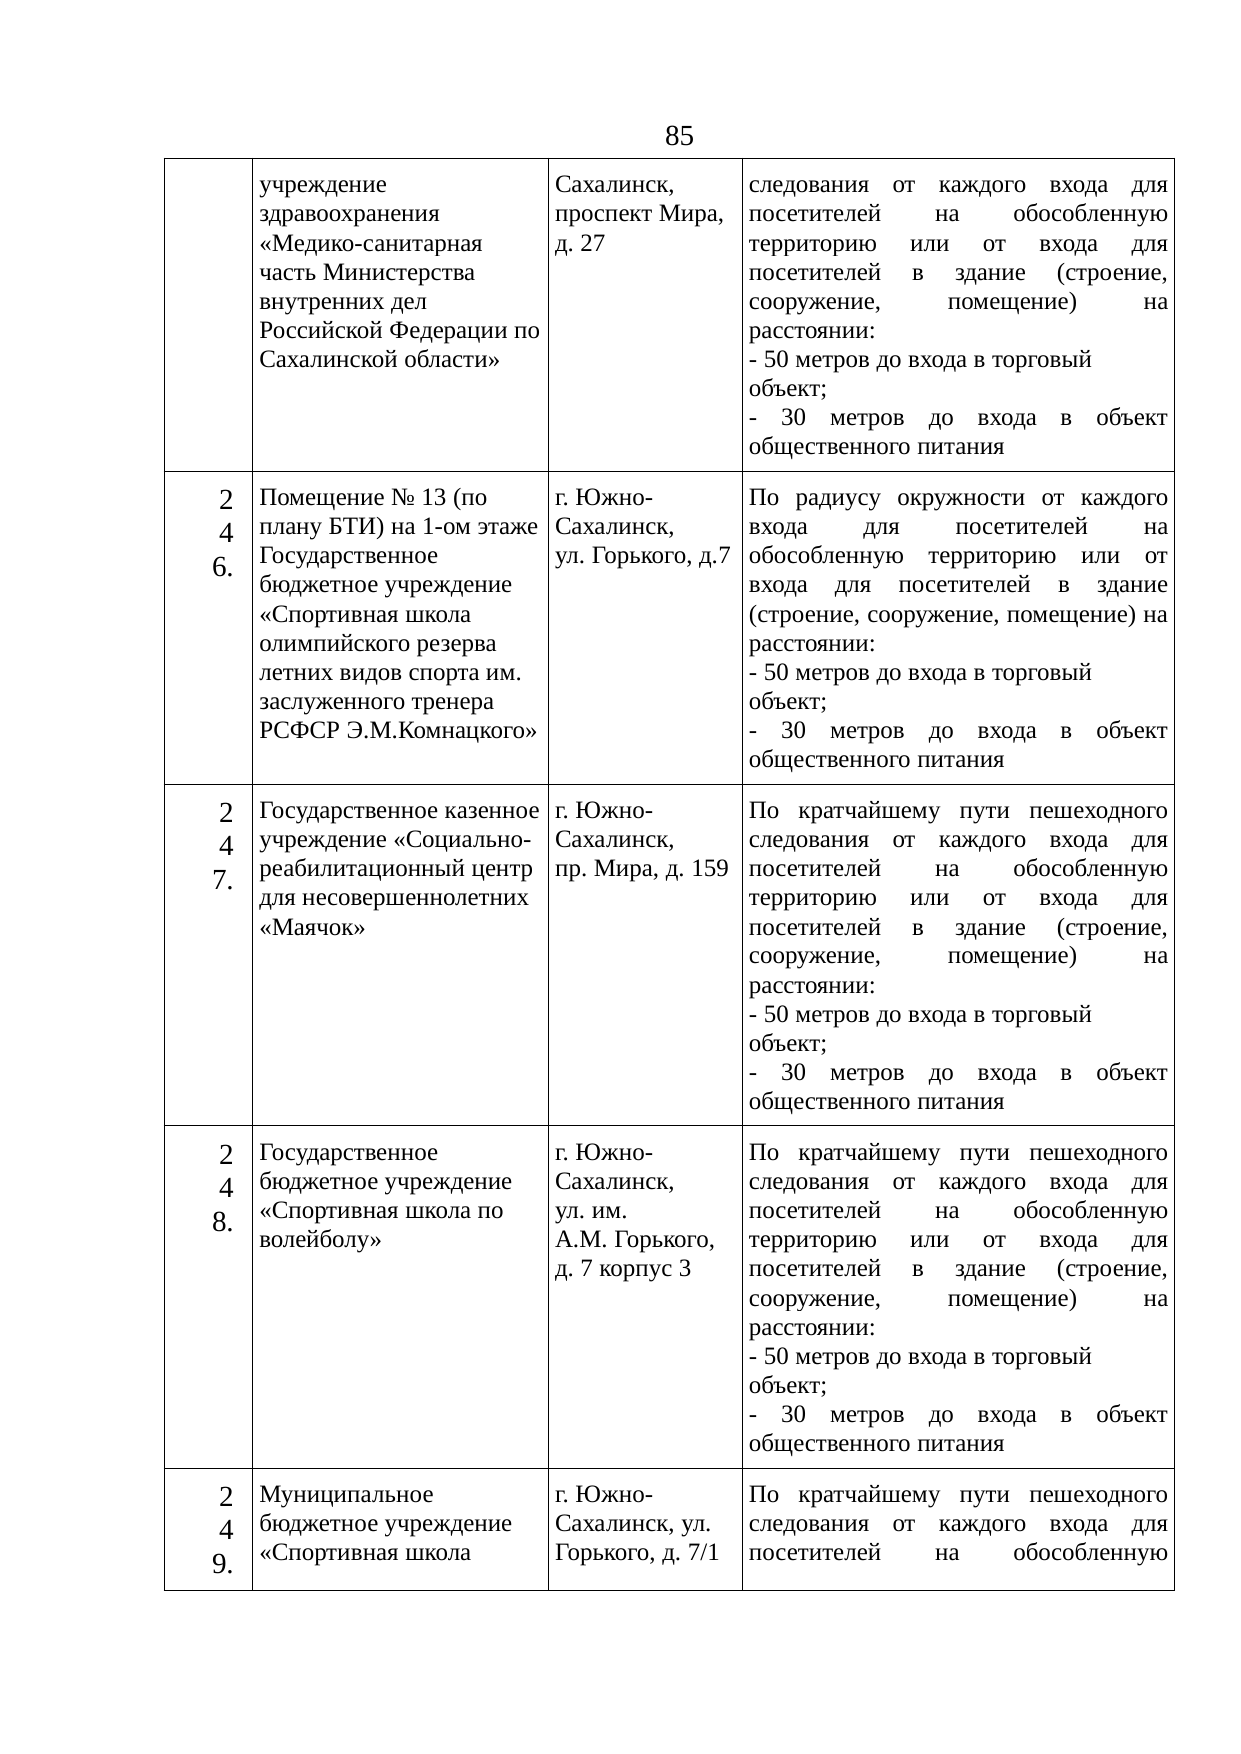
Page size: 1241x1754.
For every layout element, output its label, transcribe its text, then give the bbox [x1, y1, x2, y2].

table_cell учреждение здравоохранения «Медико-санитарная часть Министерства внутренних дел Российской Федерации по Сахалинской области» [253, 159, 548, 471]
table_cell По радиусу окружности от каждого входа для посетителей на обособленную территорию или от входа для посетителей в здание (строение, сооружение, помещение) на расстоянии: - 50 метров до входа в торговый объект; - 30 метров до входа в объект общественного питания [743, 472, 1174, 783]
table_cell г. Южно-Сахалинск, ул. Горького, д.7 [549, 472, 742, 783]
table_cell Государственное бюджетное учреждение «Спортивная школа по волейболу» [253, 1126, 548, 1467]
table_cell [165, 472, 252, 783]
table_cell [165, 159, 252, 471]
table_cell [165, 785, 252, 1125]
table_cell г. Южно-Сахалинск, пр. Мира, д. 159 [549, 785, 742, 1125]
table_cell Помещение № 13 (по плану БТИ) на 1-ом этаже Государственное бюджетное учреждение «Спортивная школа олимпийского резерва летних видов спорта им. заслуженного тренера РСФСР Э.М.Комнацкого» [253, 472, 548, 783]
table_cell По кратчайшему пути пешеходного следования от каждого входа для посетителей на обособленную территорию или от входа для посетителей в здание (строение, сооружение, помещение) на расстоянии: - 50 метров до входа в торговый объект; - 30 метров до входа в объект общественного питания [743, 785, 1174, 1125]
table_cell г. Южно-Сахалинск, ул. Горького, д. 7/1 [549, 1469, 742, 1590]
table_cell Сахалинск, проспект Мира, д. 27 [549, 159, 742, 471]
table_cell следования от каждого входа для посетителей на обособленную территорию или от входа для посетителей в здание (строение, сооружение, помещение) на расстоянии: - 50 метров до входа в торговый объект; - 30 метров до входа в объект общественного питания [743, 159, 1174, 471]
table_cell [165, 1469, 252, 1590]
table_cell Государственное казенное учреждение «Социально-реабилитационный центр для несовершеннолетних «Маячок» [253, 785, 548, 1125]
table_cell Муниципальное бюджетное учреждение «Спортивная школа [253, 1469, 548, 1590]
table_cell По кратчайшему пути пешеходного следования от каждого входа для посетителей на обособленную территорию или от входа для посетителей в здание (строение, сооружение, помещение) на расстоянии: - 50 метров до входа в торговый объект; - 30 метров до входа в объект общественного питания [743, 1126, 1174, 1467]
table_cell г. Южно-Сахалинск, ул. им. А.М. Горького, д. 7 корпус 3 [549, 1126, 742, 1467]
table_cell [165, 1126, 252, 1467]
table_cell По кратчайшему пути пешеходного следования от каждого входа для посетителей на обособленную [743, 1469, 1174, 1590]
